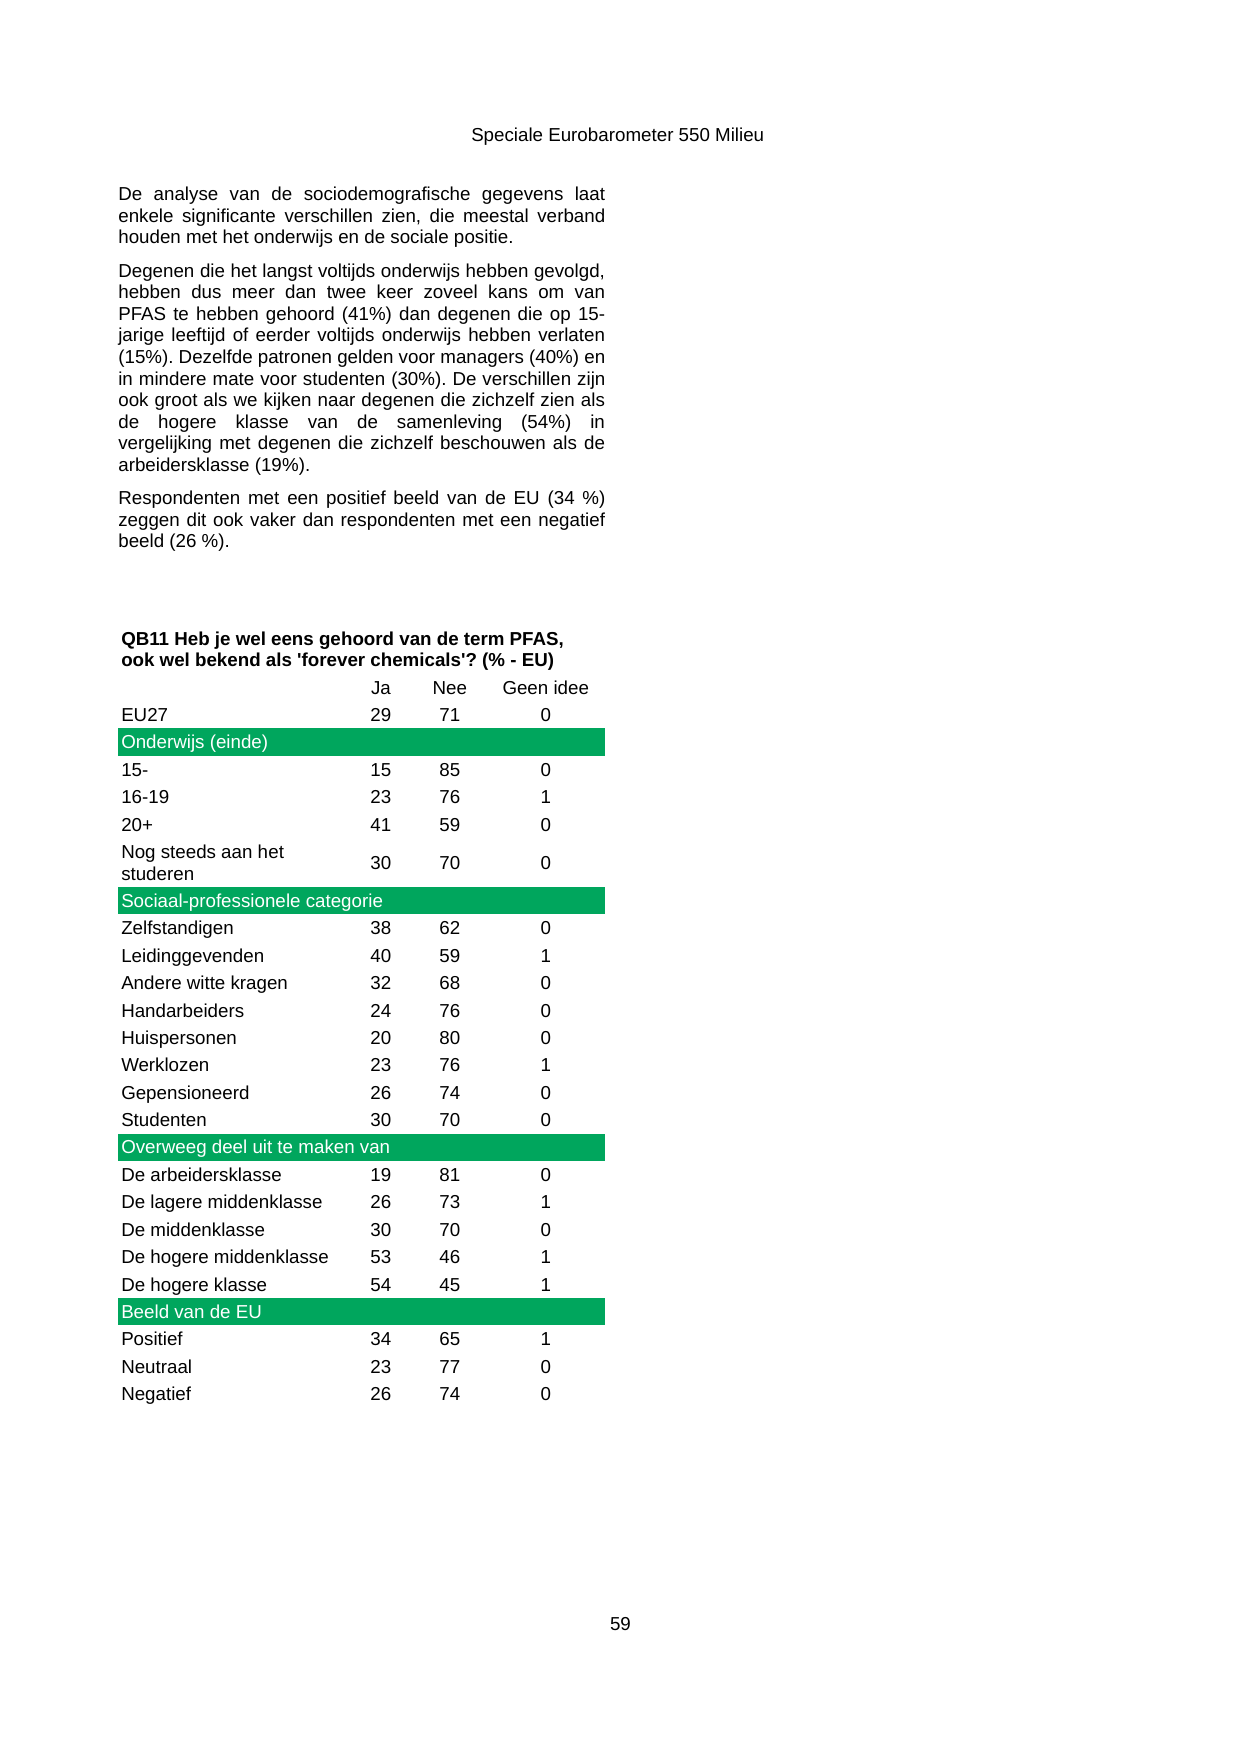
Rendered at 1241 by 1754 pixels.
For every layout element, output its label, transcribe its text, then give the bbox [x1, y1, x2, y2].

table_cell 85 [414, 756, 486, 783]
table_cell 70 [414, 1106, 486, 1133]
table_cell 23 [348, 1353, 413, 1380]
table_cell 0 [486, 838, 605, 887]
table_cell 1 [486, 1051, 605, 1079]
table_cell Werklozen [118, 1051, 348, 1079]
table_cell 1 [486, 1270, 605, 1298]
table_cell 73 [414, 1188, 486, 1216]
table_cell De hogere klasse [118, 1270, 348, 1298]
table_cell [118, 674, 348, 701]
table_cell 45 [414, 1270, 486, 1298]
table_cell 34 [348, 1325, 413, 1353]
table_cell 81 [414, 1161, 486, 1188]
table_cell Leidinggevenden [118, 942, 348, 969]
table_cell 30 [348, 1106, 413, 1133]
table_cell 32 [348, 969, 413, 996]
table_cell Andere witte kragen [118, 969, 348, 996]
table_cell 1 [486, 942, 605, 969]
table_cell 20 [348, 1024, 413, 1051]
table_cell 65 [414, 1325, 486, 1353]
table_cell 0 [486, 1216, 605, 1243]
table_cell De hogere middenklasse [118, 1243, 348, 1270]
table_header QB11 Heb je wel eens gehoord van de term PFAS, ook wel bekend als 'forever chemicals'? (% - EU) [118, 625, 605, 673]
text Degenen die het langst voltijds onderwijs hebben gevolgd, hebben dus meer dan twee keer zoveel kans om van PFAS te hebben gehoord (41%) dan degenen die op 15-jarige leeftijd of eerder voltijds onderwijs hebben verlaten (15%). Dezelfde patronen gelden voor managers (40%) en in mindere mate voor studenten (30%). De verschillen zijn ook groot als we kijken naar degenen die zichzelf zien als de hogere klasse van de samenleving (54%) in vergelijking met degenen die zichzelf beschouwen als de arbeidersklasse (19%). [118, 259, 605, 475]
table_cell 59 [414, 811, 486, 838]
table_cell De arbeidersklasse [118, 1161, 348, 1188]
table_cell 0 [486, 756, 605, 783]
table_cell 24 [348, 996, 413, 1024]
table_cell 16-19 [118, 783, 348, 811]
table_cell 0 [486, 1353, 605, 1380]
table_cell 68 [414, 969, 486, 996]
table_cell 80 [414, 1024, 486, 1051]
table_cell 15- [118, 756, 348, 783]
table_cell 0 [486, 914, 605, 942]
table_cell Sociaal-professionele categorie [118, 887, 605, 914]
table_cell Huispersonen [118, 1024, 348, 1051]
table_cell Onderwijs (einde) [118, 728, 605, 756]
table_cell 0 [486, 1079, 605, 1106]
table_cell 15 [348, 756, 413, 783]
table_cell 74 [414, 1380, 486, 1407]
table_cell 30 [348, 1216, 413, 1243]
table_cell 76 [414, 783, 486, 811]
table_cell Gepensioneerd [118, 1079, 348, 1106]
table_cell 26 [348, 1380, 413, 1407]
table_cell 26 [348, 1188, 413, 1216]
table_cell 0 [486, 701, 605, 728]
table_cell Studenten [118, 1106, 348, 1133]
table_cell 40 [348, 942, 413, 969]
text Respondenten met een positief beeld van de EU (34 %) zeggen dit ook vaker dan respondenten met een negatief beeld (26 %). [118, 487, 605, 552]
text De analyse van de sociodemografische gegevens laat enkele significante verschillen zien, die meestal verband houden met het onderwijs en de sociale positie. [118, 183, 605, 248]
table_cell 71 [414, 701, 486, 728]
table_cell 70 [414, 1216, 486, 1243]
table_cell De lagere middenklasse [118, 1188, 348, 1216]
table_cell Handarbeiders [118, 996, 348, 1024]
table_cell 0 [486, 1161, 605, 1188]
table_cell 1 [486, 1325, 605, 1353]
table_cell 0 [486, 996, 605, 1024]
table_cell 0 [486, 1380, 605, 1407]
table_cell Negatief [118, 1380, 348, 1407]
table_cell 1 [486, 783, 605, 811]
table_cell 0 [486, 1024, 605, 1051]
table_cell 1 [486, 1188, 605, 1216]
table_cell 0 [486, 1106, 605, 1133]
table_cell 77 [414, 1353, 486, 1380]
table_cell 54 [348, 1270, 413, 1298]
table_cell Neutraal [118, 1353, 348, 1380]
table_cell 20+ [118, 811, 348, 838]
table_cell 76 [414, 996, 486, 1024]
table_cell Beeld van de EU [118, 1298, 605, 1325]
table_cell 0 [486, 969, 605, 996]
table_cell 53 [348, 1243, 413, 1270]
table_cell 46 [414, 1243, 486, 1270]
table_cell 23 [348, 1051, 413, 1079]
table_cell 62 [414, 914, 486, 942]
table_cell 41 [348, 811, 413, 838]
table_cell 74 [414, 1079, 486, 1106]
table_cell Zelfstandigen [118, 914, 348, 942]
table_cell Overweeg deel uit te maken van [118, 1134, 605, 1161]
table_cell 23 [348, 783, 413, 811]
table_cell 1 [486, 1243, 605, 1270]
table_cell 26 [348, 1079, 413, 1106]
table_cell De middenklasse [118, 1216, 348, 1243]
table_cell EU27 [118, 701, 348, 728]
table_cell 29 [348, 701, 413, 728]
table_cell Positief [118, 1325, 348, 1353]
table_cell 30 [348, 838, 413, 887]
table_cell 70 [414, 838, 486, 887]
table_cell 76 [414, 1051, 486, 1079]
table_cell 59 [414, 942, 486, 969]
table_cell Ja [348, 674, 413, 701]
table_cell Nog steeds aan het studeren [118, 838, 348, 887]
table_cell 38 [348, 914, 413, 942]
table_cell Geen idee [486, 674, 605, 701]
table_cell 0 [486, 811, 605, 838]
table_cell 19 [348, 1161, 413, 1188]
table_cell Nee [414, 674, 486, 701]
